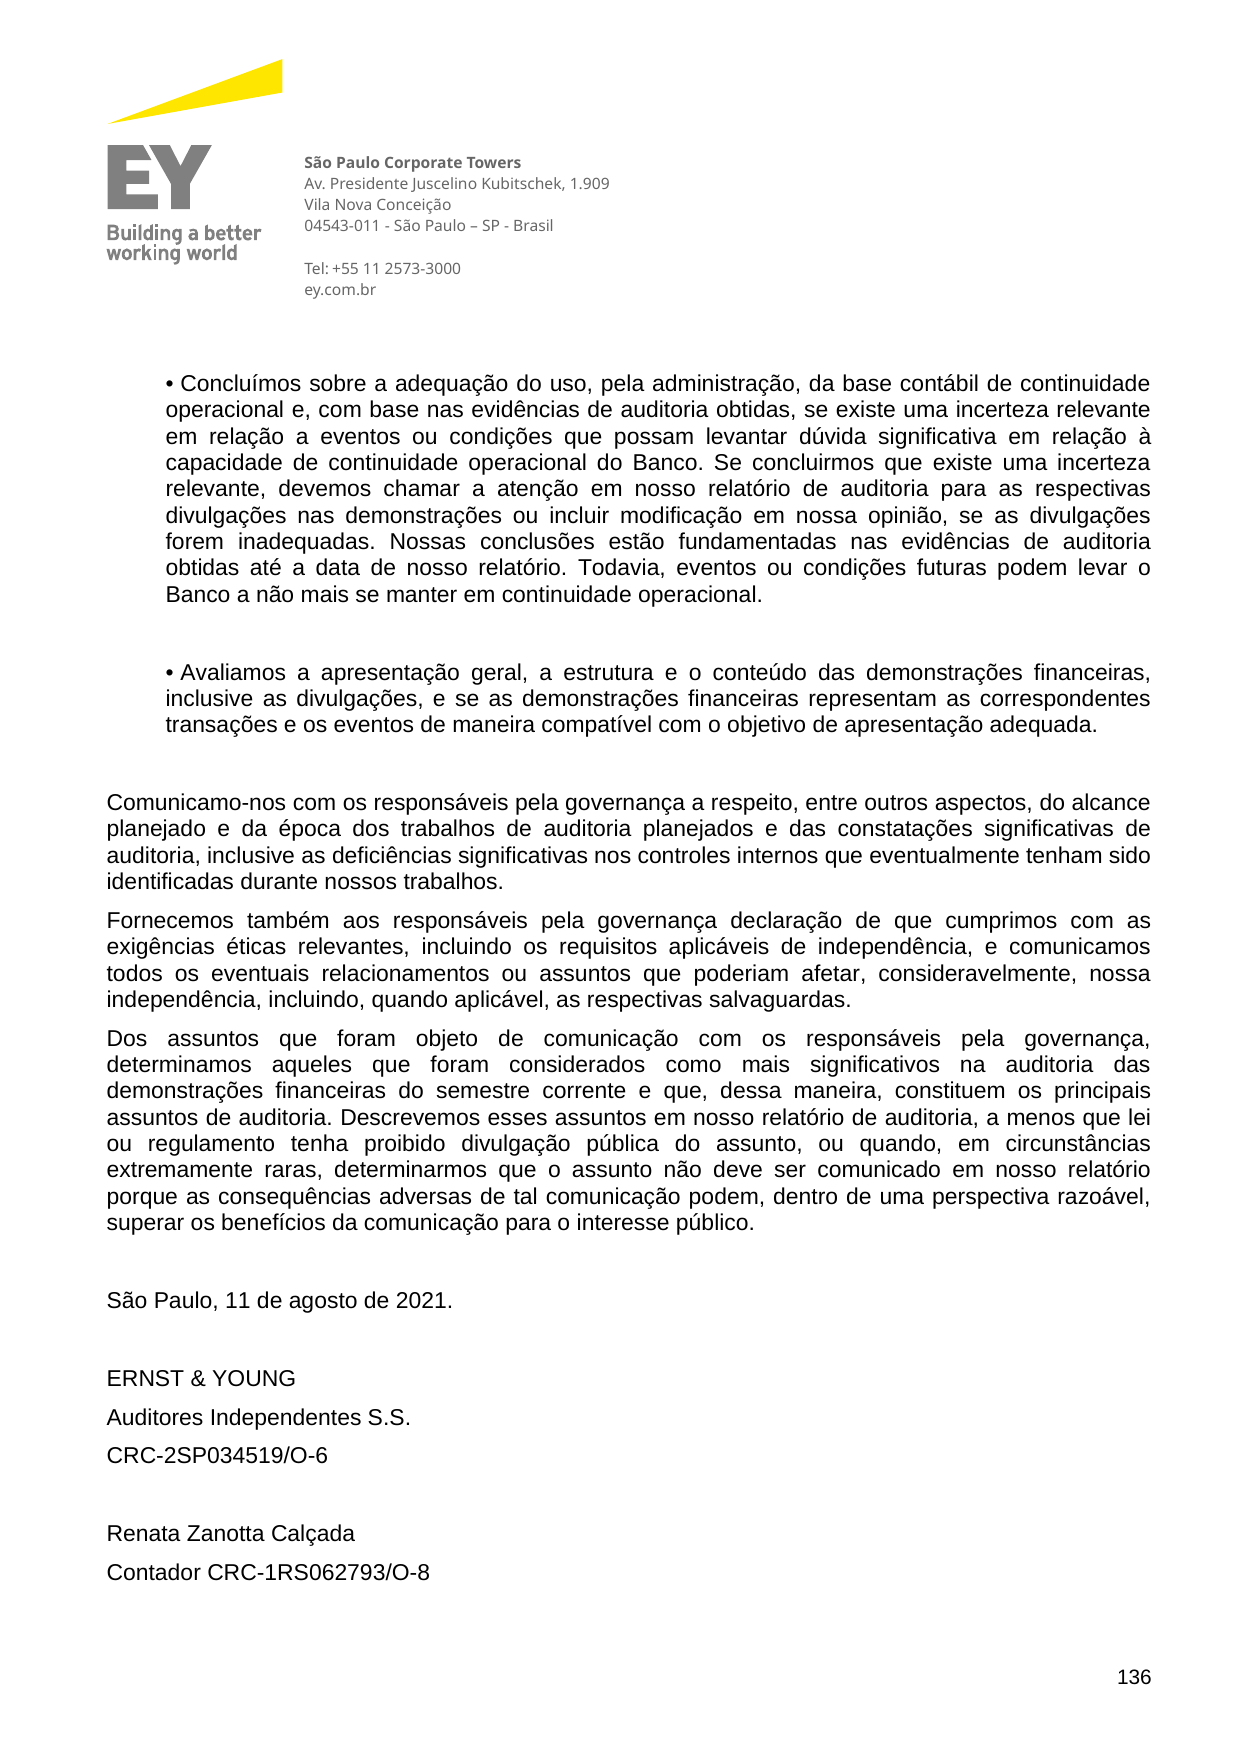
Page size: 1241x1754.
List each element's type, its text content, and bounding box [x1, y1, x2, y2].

text • Avaliamos a apresentação geral, a estrutura e o conteúdo das demonstrações financeiras, inclusive as divulgações, e se as demonstrações financeiras representam as correspondentes transações e os eventos de maneira compatível com o objetivo de apresentação adequada. [165, 658, 1152, 737]
text Dos assuntos que foram objeto de comunicação com os responsáveis pela governança, determinamos aqueles que foram considerados como mais significativos na auditoria das demonstrações financeiras do semestre corrente e que, dessa maneira, constituem os principais assuntos de auditoria. Descrevemos esses assuntos em nosso relatório de auditoria, a menos que lei ou regulamento tenha proibido divulgação pública do assunto, ou quando, em circunstâncias extremamente raras, determinarmos que o assunto não deve ser comunicado em nosso relatório porque as consequências adversas de tal comunicação podem, dentro de uma perspectiva razoável, superar os benefícios da comunicação para o interesse público. [106, 1025, 1152, 1236]
text São Paulo, 11 de agosto de 2021. [106, 1287, 1152, 1313]
text ERNST & YOUNG [106, 1364, 1152, 1391]
text CRC-2SP034519/O-6 [106, 1442, 1152, 1469]
text Contador CRC-1RS062793/O-8 [106, 1559, 1152, 1585]
text Comunicamo-nos com os responsáveis pela governança a respeito, entre outros aspectos, do alcance planejado e da época dos trabalhos de auditoria planejados e das constatações significativas de auditoria, inclusive as deficiências significativas nos controles internos que eventualmente tenham sido identificadas durante nossos trabalhos. [106, 789, 1152, 894]
text • Concluímos sobre a adequação do uso, pela administração, da base contábil de continuidade operacional e, com base nas evidências de auditoria obtidas, se existe uma incerteza relevante em relação a eventos ou condições que possam levantar dúvida significativa em relação à capacidade de continuidade operacional do Banco. Se concluirmos que existe uma incerteza relevante, devemos chamar a atenção em nosso relatório de auditoria para as respectivas divulgações nas demonstrações ou incluir modificação em nossa opinião, se as divulgações forem inadequadas. Nossas conclusões estão fundamentadas nas evidências de auditoria obtidas até a data de nosso relatório. Todavia, eventos ou condições futuras podem levar o Banco a não mais se manter em continuidade operacional. [165, 370, 1152, 607]
text Renata Zanotta Calçada [106, 1520, 1152, 1546]
text Auditores Independentes S.S. [106, 1403, 1152, 1430]
text Fornecemos também aos responsáveis pela governança declaração de que cumprimos com as exigências éticas relevantes, incluindo os requisitos aplicáveis de independência, e comunicamos todos os eventuais relacionamentos ou assuntos que poderiam afetar, consideravelmente, nossa independência, incluindo, quando aplicável, as respectivas salvaguardas. [106, 907, 1152, 1012]
